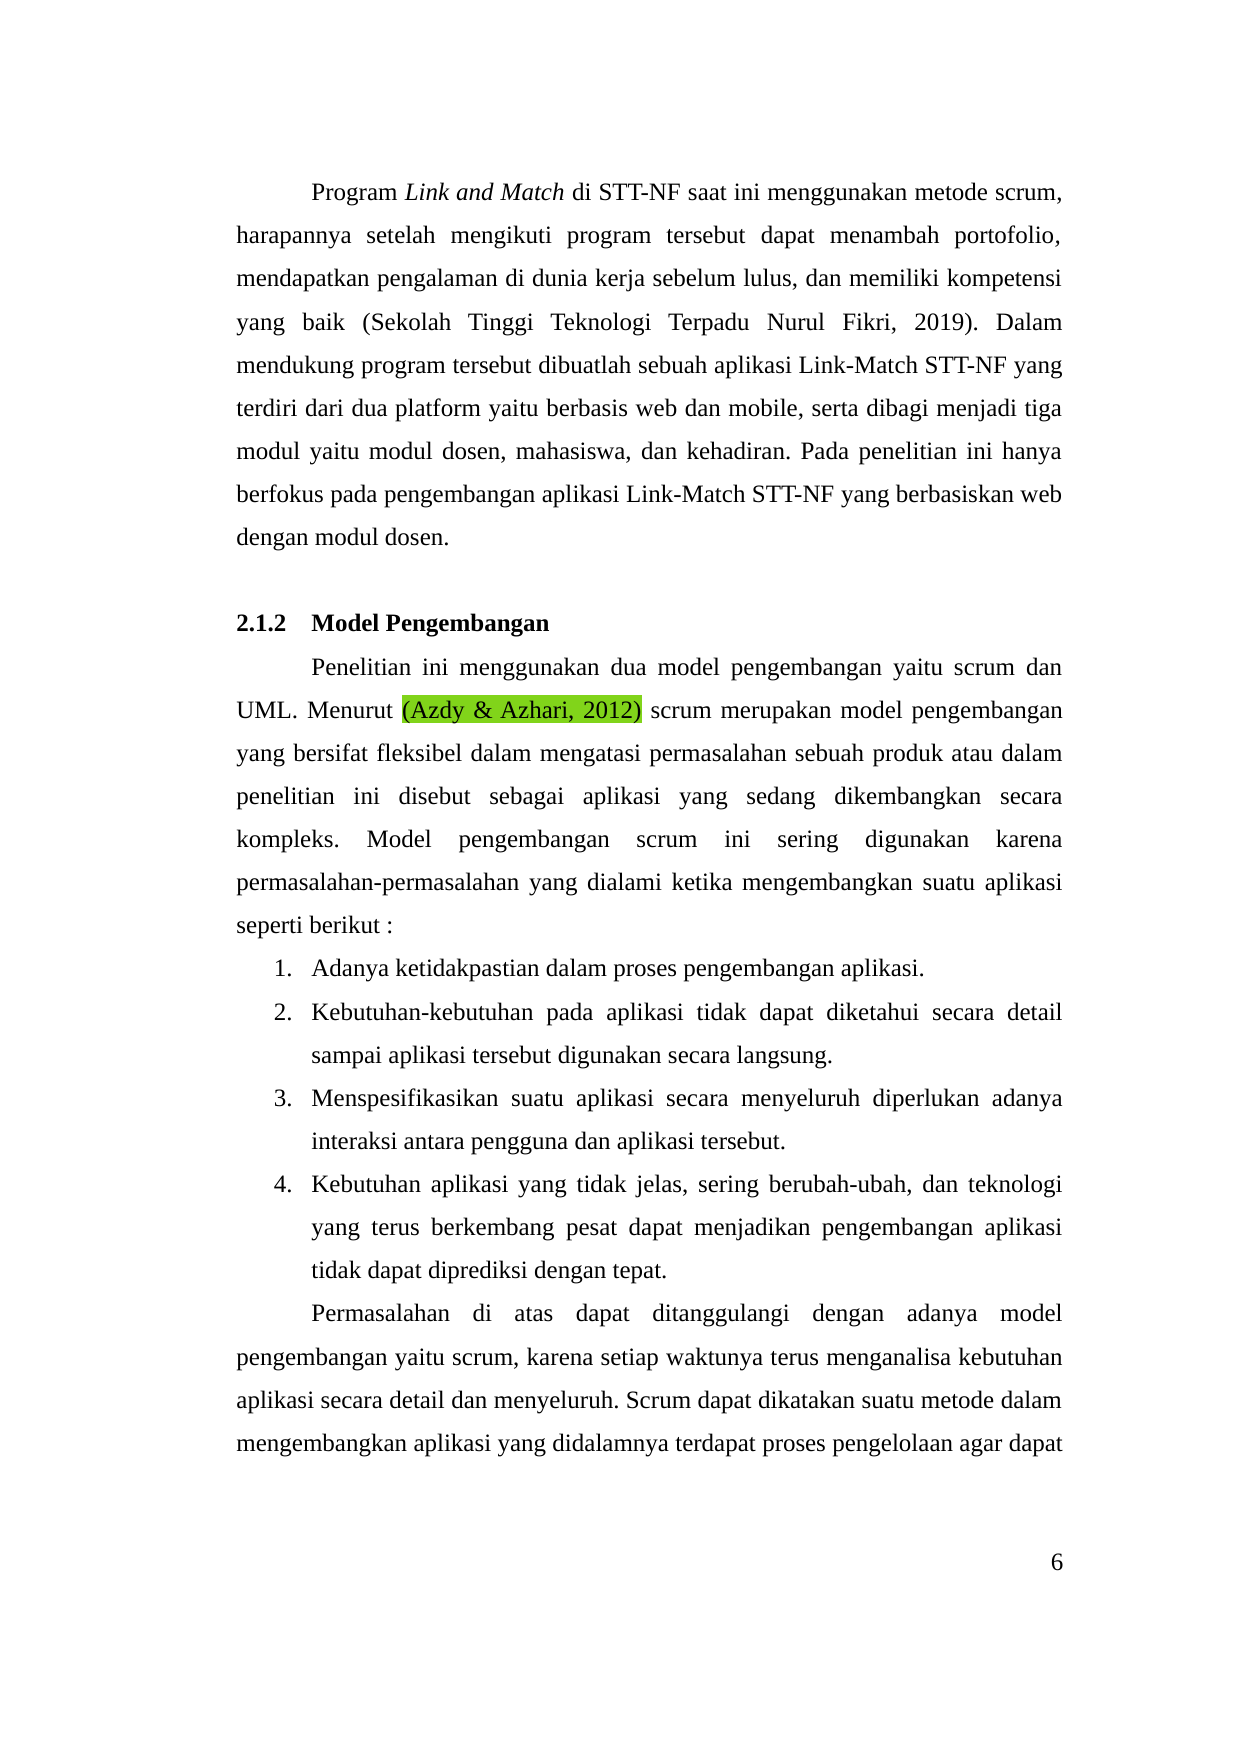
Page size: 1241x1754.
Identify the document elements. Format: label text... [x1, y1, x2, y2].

list Menspesifikasikan suatu aplikasi secara menyeluruh diperlukan adanya interaksi antara pengguna dan aplikasi tersebut. [274, 1083, 1063, 1155]
text Permasalahan di atas dapat ditanggulangi dengan adanya model pengembangan yaitu scrum, karena setiap waktunya terus menganalisa kebutuhan aplikasi secara detail dan menyeluruh. Scrum dapat dikatakan suatu metode dalam mengembangkan aplikasi yang didalamnya terdapat proses pengelolaan agar dapat [236, 1298, 1063, 1457]
list Adanya ketidakpastian dalam proses pengembangan aplikasi. [274, 953, 1063, 982]
text Program Link and Match di STT-NF saat ini menggunakan metode scrum, harapannya setelah mengikuti program tersebut dapat menambah portofolio, mendapatkan pengalaman di dunia kerja sebelum lulus, dan memiliki kompetensi yang baik (Sekolah Tinggi Teknologi Terpadu Nurul Fikri, 2019). Dalam mendukung program tersebut dibuatlah sebuah aplikasi Link-Match STT-NF yang terdiri dari dua platform yaitu berbasis web dan mobile, serta dibagi menjadi tiga modul yaitu modul dosen, mahasiswa, dan kehadiran. Pada penelitian ini hanya berfokus pada pengembangan aplikasi Link-Match STT-NF yang berbasiskan web dengan modul dosen. [236, 177, 1063, 551]
subtitle 2.1.2 Model Pengembangan [236, 608, 1063, 637]
text Penelitian ini menggunakan dua model pengembangan yaitu scrum dan UML. Menurut (Azdy & Azhari, 2012) scrum merupakan model pengembangan yang bersifat fleksibel dalam mengatasi permasalahan sebuah produk atau dalam penelitian ini disebut sebagai aplikasi yang sedang dikembangkan secara kompleks. Model pengembangan scrum ini sering digunakan karena permasalahan-permasalahan yang dialami ketika mengembangkan suatu aplikasi seperti berikut : [236, 652, 1063, 939]
list Kebutuhan-kebutuhan pada aplikasi tidak dapat diketahui secara detail sampai aplikasi tersebut digunakan secara langsung. [274, 997, 1063, 1068]
list Kebutuhan aplikasi yang tidak jelas, sering berubah-ubah, dan teknologi yang terus berkembang pesat dapat menjadikan pengembangan aplikasi tidak dapat diprediksi dengan tepat. [274, 1169, 1063, 1284]
